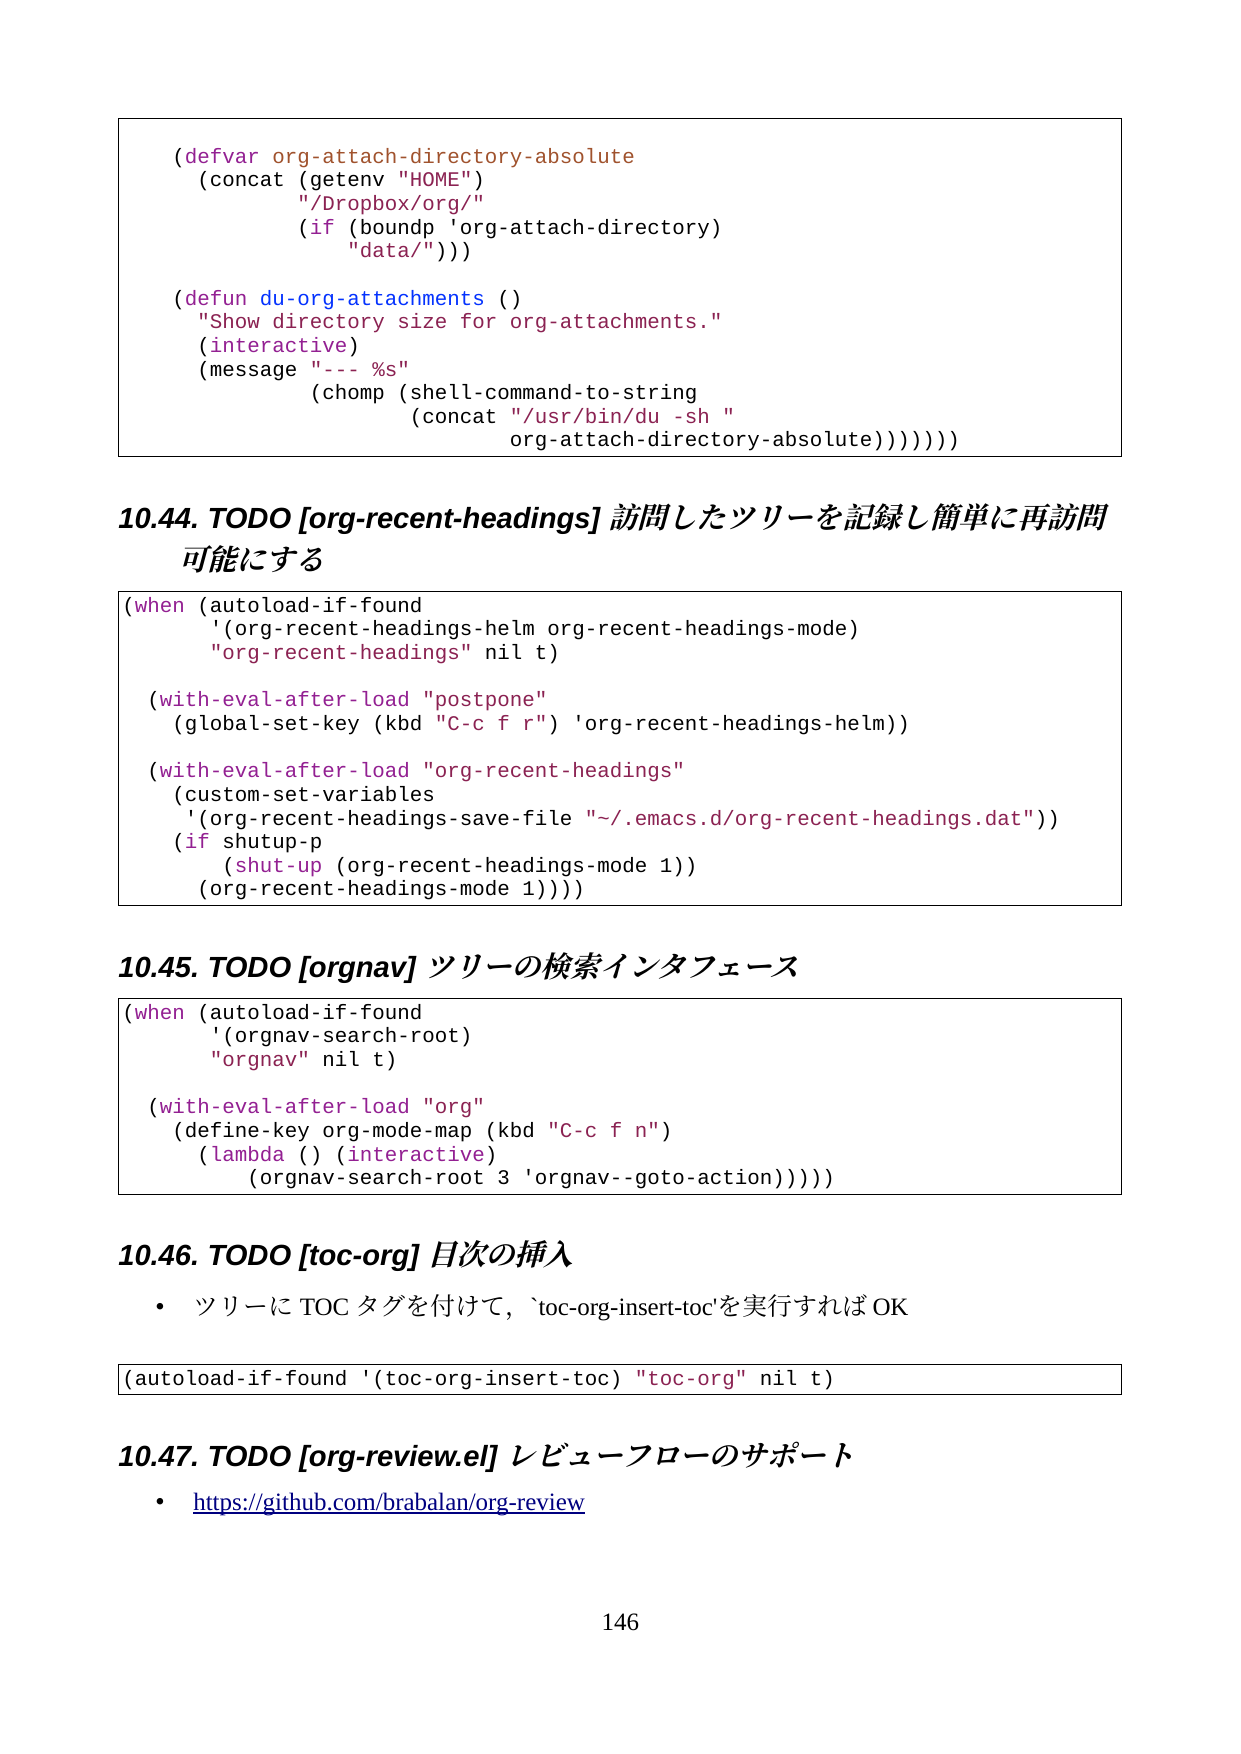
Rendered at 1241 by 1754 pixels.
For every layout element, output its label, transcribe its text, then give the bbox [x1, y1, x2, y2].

text org-attach-directory-absolute))))))) [119, 426, 1121, 456]
text "orgnav" nil t) [119, 1045, 1121, 1069]
text (defun du-org-attachments () [119, 284, 1121, 307]
text (define-key org-mode-map (kbd "C-c f n") [119, 1116, 1121, 1140]
text (autoload-if-found '(toc-org-insert-toc) "toc-org" nil t) [119, 1365, 1121, 1394]
text (when (autoload-if-found [119, 592, 1121, 614]
text '(org-recent-headings-helm org-recent-headings-mode) [119, 614, 1121, 638]
text "Show directory size for org-attachments." [119, 307, 1121, 331]
text (when (autoload-if-found [119, 999, 1121, 1021]
list https://github.com/brabalan/org-review [156, 1487, 1122, 1545]
text (shut-up (org-recent-headings-mode 1)) [119, 851, 1121, 874]
text (with-eval-after-load "org-recent-headings" [119, 756, 1121, 780]
text (custom-set-variables [119, 780, 1121, 803]
text "data/"))) [119, 236, 1121, 260]
subtitle TODO [org-recent-headings] 訪問したツリーを記録し簡単に再訪問可能にする [118, 494, 1122, 578]
text (concat (getenv "HOME") [119, 165, 1121, 189]
text (org-recent-headings-mode 1)))) [119, 874, 1121, 905]
text (with-eval-after-load "org" [119, 1092, 1121, 1116]
text '(orgnav-search-root) [119, 1021, 1121, 1045]
text (message "--- %s" [119, 354, 1121, 378]
text (global-set-key (kbd "C-c f r") 'org-recent-headings-helm)) [119, 709, 1121, 733]
text "/Dropbox/org/" [119, 189, 1121, 213]
text (orgnav-search-root 3 'orgnav--goto-action))))) [119, 1163, 1121, 1194]
subtitle TODO [org-review.el] レビューフローのサポート [118, 1433, 1122, 1475]
text (with-eval-after-load "postpone" [119, 685, 1121, 709]
text (lambda () (interactive) [119, 1140, 1121, 1163]
text '(org-recent-headings-save-file "~/.emacs.d/org-recent-headings.dat")) [119, 803, 1121, 827]
text (if shutup-p [119, 827, 1121, 851]
text (interactive) [119, 331, 1121, 354]
text (chomp (shell-command-to-string [119, 378, 1121, 402]
text (concat "/usr/bin/du -sh " [119, 402, 1121, 426]
subtitle TODO [toc-org] 目次の挿入 [118, 1232, 1122, 1274]
subtitle TODO [orgnav] ツリーの検索インタフェース [118, 943, 1122, 985]
text "org-recent-headings" nil t) [119, 638, 1121, 662]
list ツリーに TOC タグを付けて，`toc-org-insert-toc'を実行すればOK [156, 1287, 1122, 1351]
text (defvar org-attach-directory-absolute [119, 142, 1121, 165]
text (if (boundp 'org-attach-directory) [119, 213, 1121, 236]
